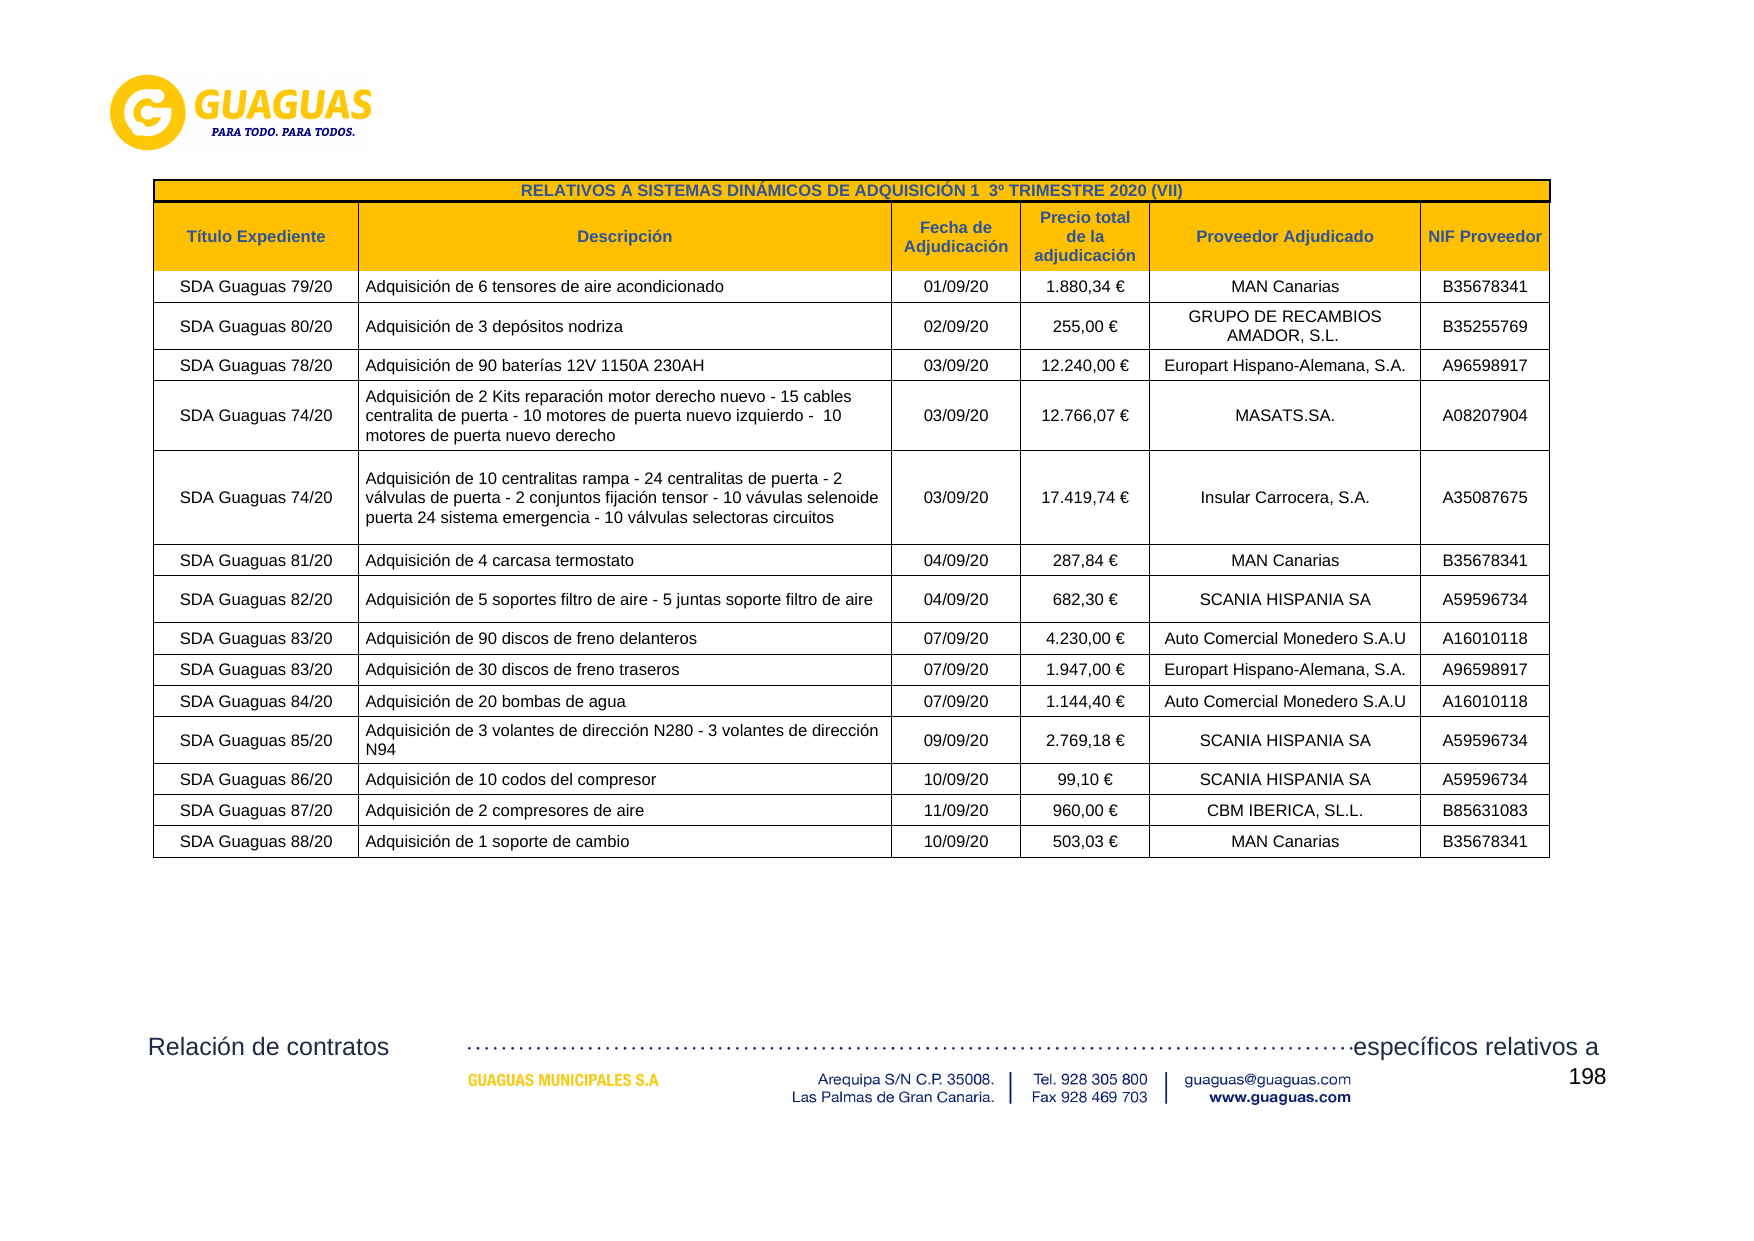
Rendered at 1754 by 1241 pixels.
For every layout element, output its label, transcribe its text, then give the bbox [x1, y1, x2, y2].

table_cell Europart Hispano-Alemana, S.A. [1150, 655, 1420, 685]
table_cell 04/09/20 [892, 576, 1020, 622]
table_cell Descripción [359, 203, 891, 271]
table_cell Auto Comercial Monedero S.A.U [1150, 686, 1420, 716]
table_cell B85631083 [1421, 795, 1549, 825]
table_cell Adquisición de 3 depósitos nodriza [359, 303, 891, 349]
table_cell GRUPO DE RECAMBIOS AMADOR, S.L. [1150, 303, 1420, 349]
table_cell B35678341 [1421, 271, 1549, 302]
table_cell 11/09/20 [892, 795, 1020, 825]
table_cell Título Expediente [154, 203, 358, 271]
table_cell A16010118 [1421, 686, 1549, 716]
table_cell Fecha de Adjudicación [892, 203, 1020, 271]
table_cell Adquisición de 6 tensores de aire acondicionado [359, 271, 891, 302]
table_cell B35255769 [1421, 303, 1549, 349]
table_cell Precio total de la adjudicación [1021, 203, 1149, 271]
table_cell 1.947,00 € [1021, 655, 1149, 685]
table_cell B35678341 [1421, 545, 1549, 575]
table_cell Adquisición de 4 carcasa termostato [359, 545, 891, 575]
table_cell SDA Guaguas 87/20 [154, 795, 358, 825]
table_cell Proveedor Adjudicado [1150, 203, 1420, 271]
table_cell A59596734 [1421, 717, 1549, 763]
table_cell 03/09/20 [892, 350, 1020, 380]
table_cell Adquisición de 1 soporte de cambio [359, 826, 891, 857]
table_cell MAN Canarias [1150, 826, 1420, 857]
table_cell A35087675 [1421, 451, 1549, 544]
table_cell Adquisición de 2 Kits reparación motor derecho nuevo - 15 cables centralita de puerta - 10 motores de puerta nuevo izquierdo - 10 motores de puerta nuevo derecho [359, 381, 891, 450]
table_cell Adquisición de 10 codos del compresor [359, 764, 891, 794]
table_cell A96598917 [1421, 350, 1549, 380]
table_cell Adquisición de 90 discos de freno delanteros [359, 623, 891, 653]
table_cell 17.419,74 € [1021, 451, 1149, 544]
table_cell 503,03 € [1021, 826, 1149, 857]
table_cell A16010118 [1421, 623, 1549, 653]
table_cell 682,30 € [1021, 576, 1149, 622]
table_cell 10/09/20 [892, 826, 1020, 857]
table_cell Insular Carrocera, S.A. [1150, 451, 1420, 544]
table_cell SCANIA HISPANIA SA [1150, 576, 1420, 622]
table_cell B35678341 [1421, 826, 1549, 857]
table_cell SDA Guaguas 83/20 [154, 655, 358, 685]
table_cell 4.230,00 € [1021, 623, 1149, 653]
table_cell 287,84 € [1021, 545, 1149, 575]
table_cell SDA Guaguas 80/20 [154, 303, 358, 349]
table_cell SCANIA HISPANIA SA [1150, 764, 1420, 794]
table_cell A08207904 [1421, 381, 1549, 450]
table_cell Adquisición de 5 soportes filtro de aire - 5 juntas soporte filtro de aire [359, 576, 891, 622]
table_cell Adquisición de 90 baterías 12V 1150A 230AH [359, 350, 891, 380]
table_cell 09/09/20 [892, 717, 1020, 763]
table_cell MAN Canarias [1150, 545, 1420, 575]
table_cell SDA Guaguas 85/20 [154, 717, 358, 763]
table_cell Auto Comercial Monedero S.A.U [1150, 623, 1420, 653]
table_cell SDA Guaguas 84/20 [154, 686, 358, 716]
table_cell SDA Guaguas 88/20 [154, 826, 358, 857]
table_cell 03/09/20 [892, 381, 1020, 450]
table_cell 2.769,18 € [1021, 717, 1149, 763]
table_cell SDA Guaguas 82/20 [154, 576, 358, 622]
table_cell A59596734 [1421, 576, 1549, 622]
table_cell SDA Guaguas 78/20 [154, 350, 358, 380]
table_cell NIF Proveedor [1421, 203, 1549, 271]
table_cell Adquisición de 2 compresores de aire [359, 795, 891, 825]
table_cell CBM IBERICA, SL.L. [1150, 795, 1420, 825]
table_header RELATIVOS A SISTEMAS DINÁMICOS DE ADQUISICIÓN 1 3º TRIMESTRE 2020 (VII) [155, 181, 1549, 200]
table_cell Europart Hispano-Alemana, S.A. [1150, 350, 1420, 380]
table_cell SCANIA HISPANIA SA [1150, 717, 1420, 763]
table_cell 255,00 € [1021, 303, 1149, 349]
table_cell 03/09/20 [892, 451, 1020, 544]
table_cell 99,10 € [1021, 764, 1149, 794]
table_cell SDA Guaguas 86/20 [154, 764, 358, 794]
table_cell SDA Guaguas 79/20 [154, 271, 358, 302]
table_cell 1.880,34 € [1021, 271, 1149, 302]
table_cell 07/09/20 [892, 686, 1020, 716]
table_cell 01/09/20 [892, 271, 1020, 302]
table_cell 1.144,40 € [1021, 686, 1149, 716]
table_cell Adquisición de 30 discos de freno traseros [359, 655, 891, 685]
table_cell 10/09/20 [892, 764, 1020, 794]
table_cell 12.766,07 € [1021, 381, 1149, 450]
table_cell Adquisición de 20 bombas de agua [359, 686, 891, 716]
table_cell 07/09/20 [892, 623, 1020, 653]
table_cell A59596734 [1421, 764, 1549, 794]
table_cell Adquisición de 3 volantes de dirección N280 - 3 volantes de dirección N94 [359, 717, 891, 763]
table_cell 02/09/20 [892, 303, 1020, 349]
table_cell MAN Canarias [1150, 271, 1420, 302]
table_cell SDA Guaguas 81/20 [154, 545, 358, 575]
table_cell 960,00 € [1021, 795, 1149, 825]
table_cell SDA Guaguas 83/20 [154, 623, 358, 653]
table_cell A96598917 [1421, 655, 1549, 685]
table_cell SDA Guaguas 74/20 [154, 381, 358, 450]
table_cell 04/09/20 [892, 545, 1020, 575]
table_cell SDA Guaguas 74/20 [154, 451, 358, 544]
table_cell MASATS.SA. [1150, 381, 1420, 450]
text Relación de contratos específicos relativos a [148, 1032, 1606, 1061]
table_cell 12.240,00 € [1021, 350, 1149, 380]
table_cell Adquisición de 10 centralitas rampa - 24 centralitas de puerta - 2 válvulas de puerta - 2 conjuntos fijación tensor - 10 vávulas selenoide puerta 24 sistema emergencia - 10 válvulas selectoras circuitos [359, 451, 891, 544]
table_cell 07/09/20 [892, 655, 1020, 685]
